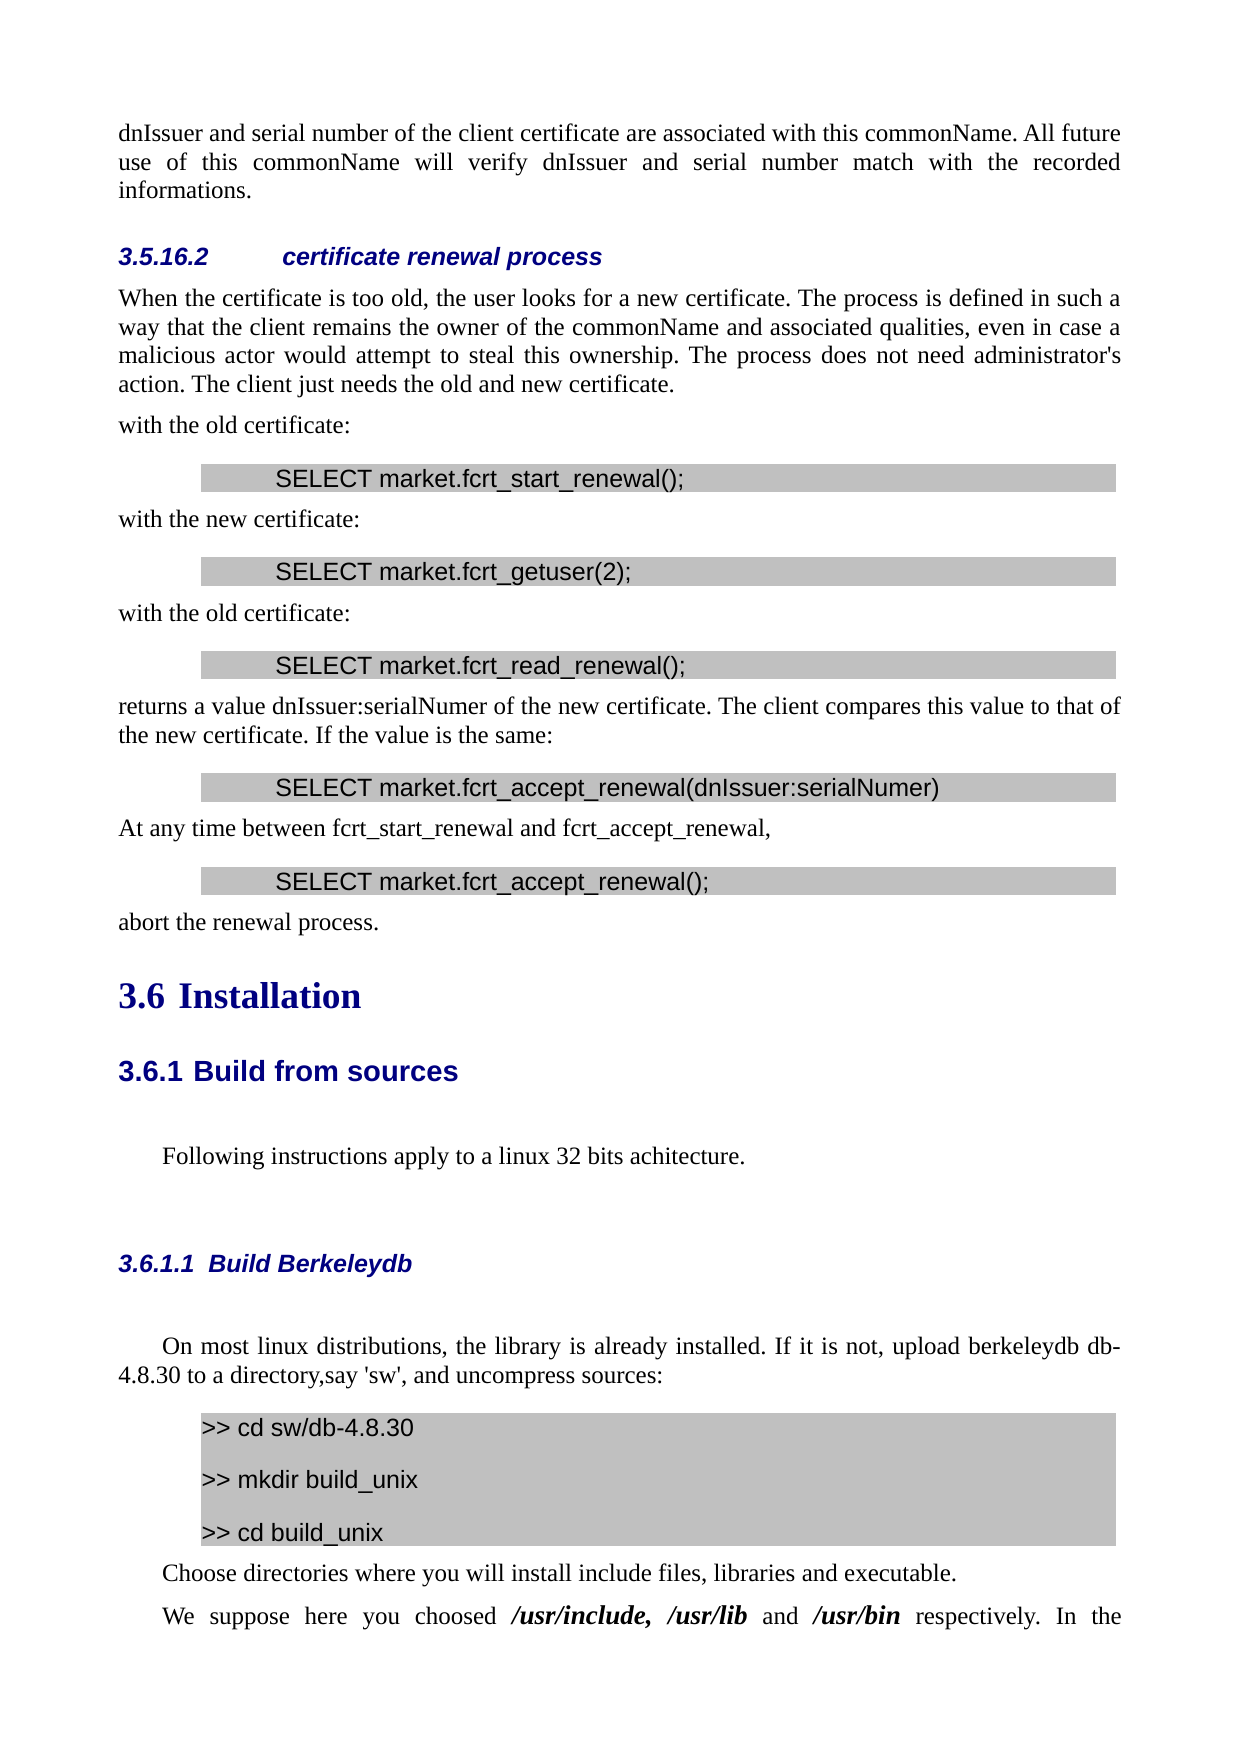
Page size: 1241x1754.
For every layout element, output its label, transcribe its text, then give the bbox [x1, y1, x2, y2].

text At any time between fcrt_start_renewal and fcrt_accept_renewal, [118, 813, 1122, 842]
subtitle certificate renewal process [118, 242, 1122, 271]
text SELECT market.fcrt_getuser(2); [201, 557, 1116, 586]
text with the old certificate: [118, 598, 1122, 626]
text We suppose here you choosed /usr/include, /usr/lib and /usr/bin respectively. In the [118, 1599, 1122, 1631]
text >> cd build_unix [201, 1518, 1116, 1546]
text SELECT market.fcrt_accept_renewal(); [201, 867, 1116, 895]
text >> cd sw/db-4.8.30 [201, 1413, 1116, 1442]
text with the old certificate: [118, 411, 1122, 439]
text SELECT market.fcrt_read_renewal(); [201, 651, 1116, 679]
text SELECT market.fcrt_start_renewal(); [201, 464, 1116, 492]
text dnIssuer and serial number of the client certificate are associated with this commonName. All future use of this commonName will verify dnIssuer and serial number match with the recorded informations. [118, 118, 1122, 204]
text SELECT market.fcrt_accept_renewal(dnIssuer:serialNumer) [201, 773, 1116, 802]
text Choose directories where you will install include files, libraries and executable. [118, 1558, 1122, 1587]
text Following instructions apply to a linux 32 bits achitecture. [118, 1141, 1122, 1170]
subtitle Build from sources [118, 1054, 1122, 1087]
text with the new certificate: [118, 504, 1122, 533]
text On most linux distributions, the library is already installed. If it is not, upload berkeleydb db-4.8.30 to a directory,say 'sw', and uncompress sources: [118, 1331, 1122, 1389]
text abort the renewal process. [118, 907, 1122, 936]
subtitle Installation [118, 973, 1122, 1016]
text >> mkdir build_unix [201, 1465, 1116, 1494]
text returns a value dnIssuer:serialNumer of the new certificate. The client compares this value to that of the new certificate. If the value is the same: [118, 691, 1122, 749]
subtitle Build Berkeleydb [118, 1249, 1122, 1277]
text When the certificate is too old, the user looks for a new certificate. The process is defined in such a way that the client remains the owner of the commonName and associated qualities, even in case a malicious actor would attempt to steal this ownership. The process does not need administrator's action. The client just needs the old and new certificate. [118, 283, 1122, 398]
